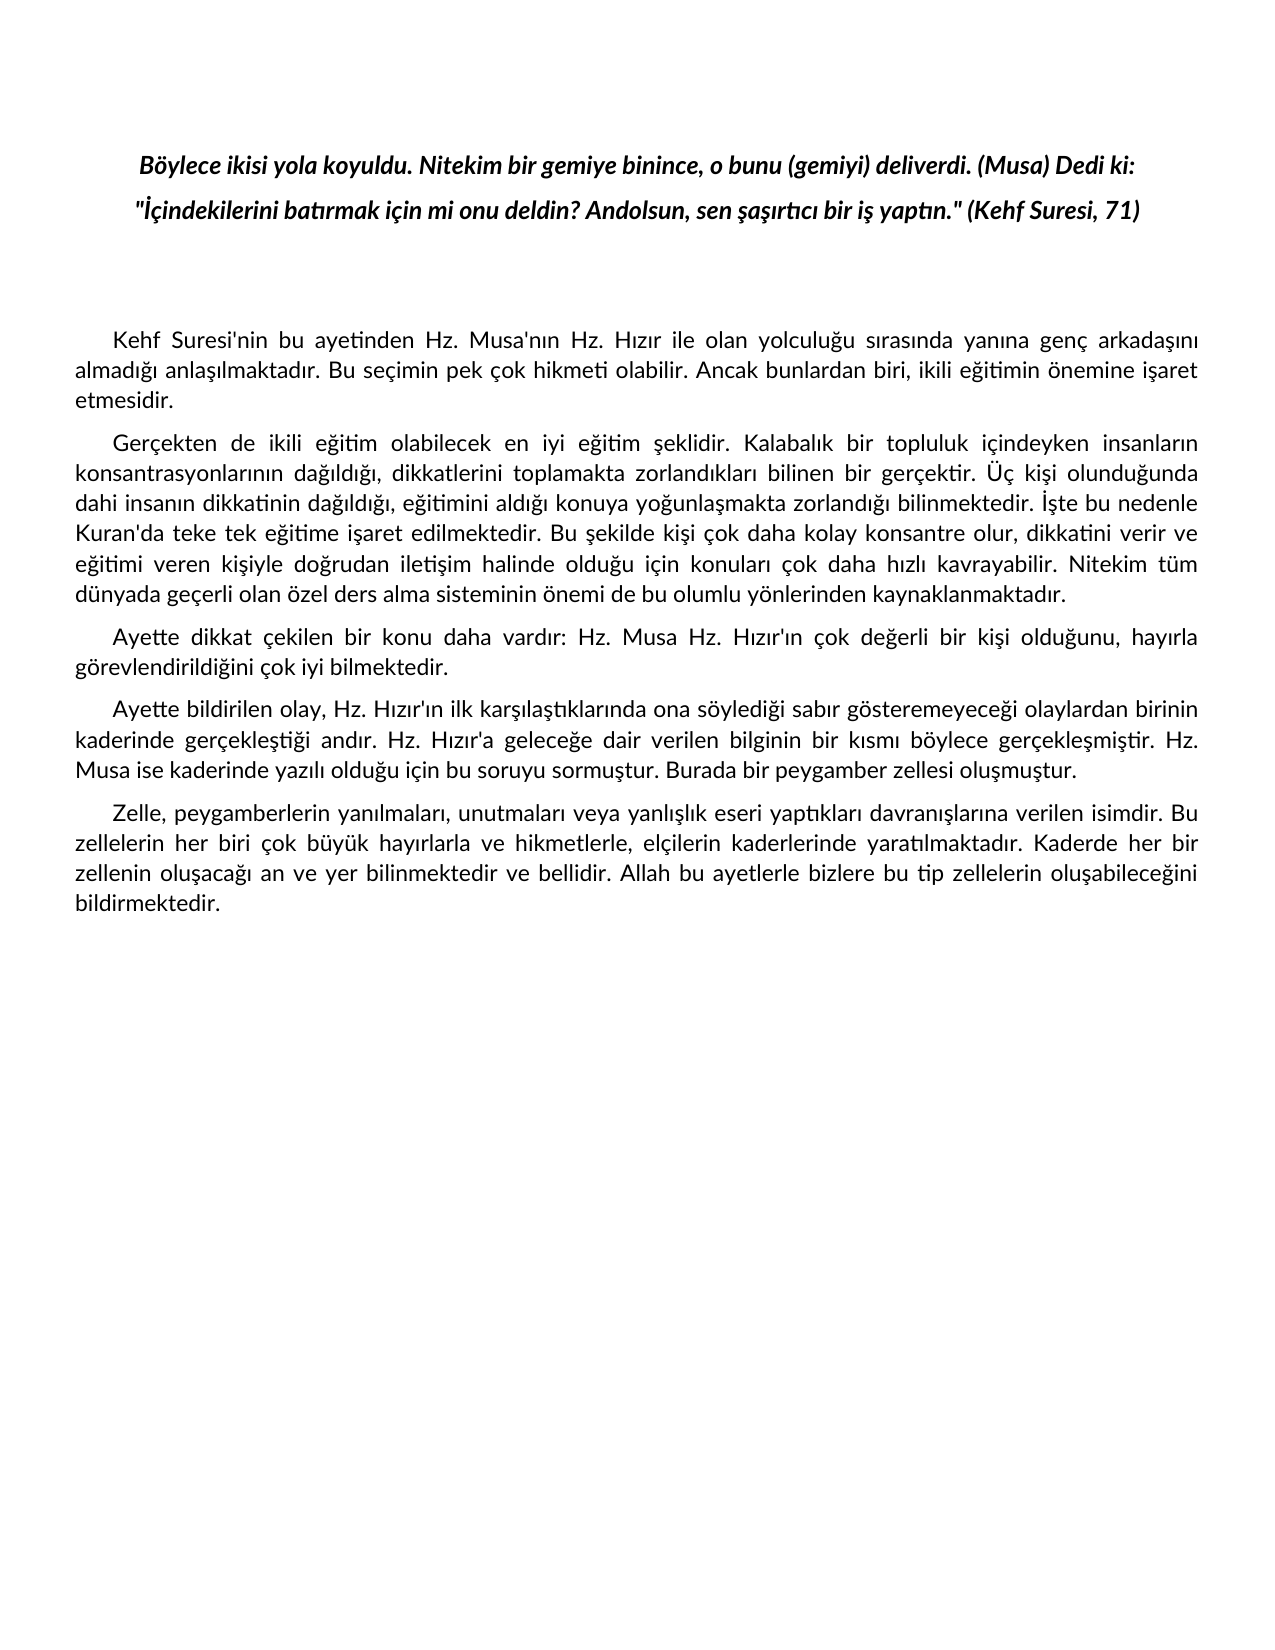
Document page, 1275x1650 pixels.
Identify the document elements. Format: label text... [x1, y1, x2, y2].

text Ayette dikkat çekilen bir konu daha vardır: Hz. Musa Hz. Hızır'ın çok değerli bir kişi olduğunu, hayırla görevlendirildiğini çok iyi bilmektedir. [75, 622, 1200, 680]
text Gerçekten de ikili eğitim olabilecek en iyi eğitim şeklidir. Kalabalık bir topluluk içindeyken insanların konsantrasyonlarının dağıldığı, dikkatlerini toplamakta zorlandıkları bilinen bir gerçektir. Üç kişi olunduğunda dahi insanın dikkatinin dağıldığı, eğitimini aldığı konuya yoğunlaşmakta zorlandığı bilinmektedir. İşte bu nedenle Kuran'da teke tek eğitime işaret edilmektedir. Bu şekilde kişi çok daha kolay konsantre olur, dikkatini verir ve eğitimi veren kişiyle doğrudan iletişim halinde olduğu için konuları çok daha hızlı kavrayabilir. Nitekim tüm dünyada geçerli olan özel ders alma sisteminin önemi de bu olumlu yönlerinden kaynaklanmaktadır. [75, 428, 1200, 607]
text Ayette bildirilen olay, Hz. Hızır'ın ilk karşılaştıklarında ona söylediği sabır gösteremeyeceği olaylardan birinin kaderinde gerçekleştiği andır. Hz. Hızır'a geleceğe dair verilen bilginin bir kısmı böylece gerçekleşmiştir. Hz. Musa ise kaderinde yazılı olduğu için bu soruyu sormuştur. Burada bir peygamber zellesi oluşmuştur. [75, 695, 1200, 783]
text Zelle, peygamberlerin yanılmaları, unutmaları veya yanlışlık eseri yaptıkları davranışlarına verilen isimdir. Bu zellelerin her biri çok büyük hayırlarla ve hikmetlerle, elçilerin kaderlerinde yaratılmaktadır. Kaderde her bir zellenin oluşacağı an ve yer bilinmektedir ve bellidir. Allah bu ayetlerle bizlere bu tip zellelerin oluşabileceğini bildirmektedir. [75, 798, 1200, 916]
text Böylece ikisi yola koyuldu. Nitekim bir gemiye binince, o bunu (gemiyi) deliverdi. (Musa) Dedi ki: "İçindekilerini batırmak için mi onu deldin? Andolsun, sen şaşırtıcı bir iş yaptın." (Kehf Suresi, 71) [75, 150, 1200, 225]
text Kehf Suresi'nin bu ayetinden Hz. Musa'nın Hz. Hızır ile olan yolculuğu sırasında yanına genç arkadaşını almadığı anlaşılmaktadır. Bu seçimin pek çok hikmeti olabilir. Ancak bunlardan biri, ikili eğitimin önemine işaret etmesidir. [75, 325, 1200, 413]
